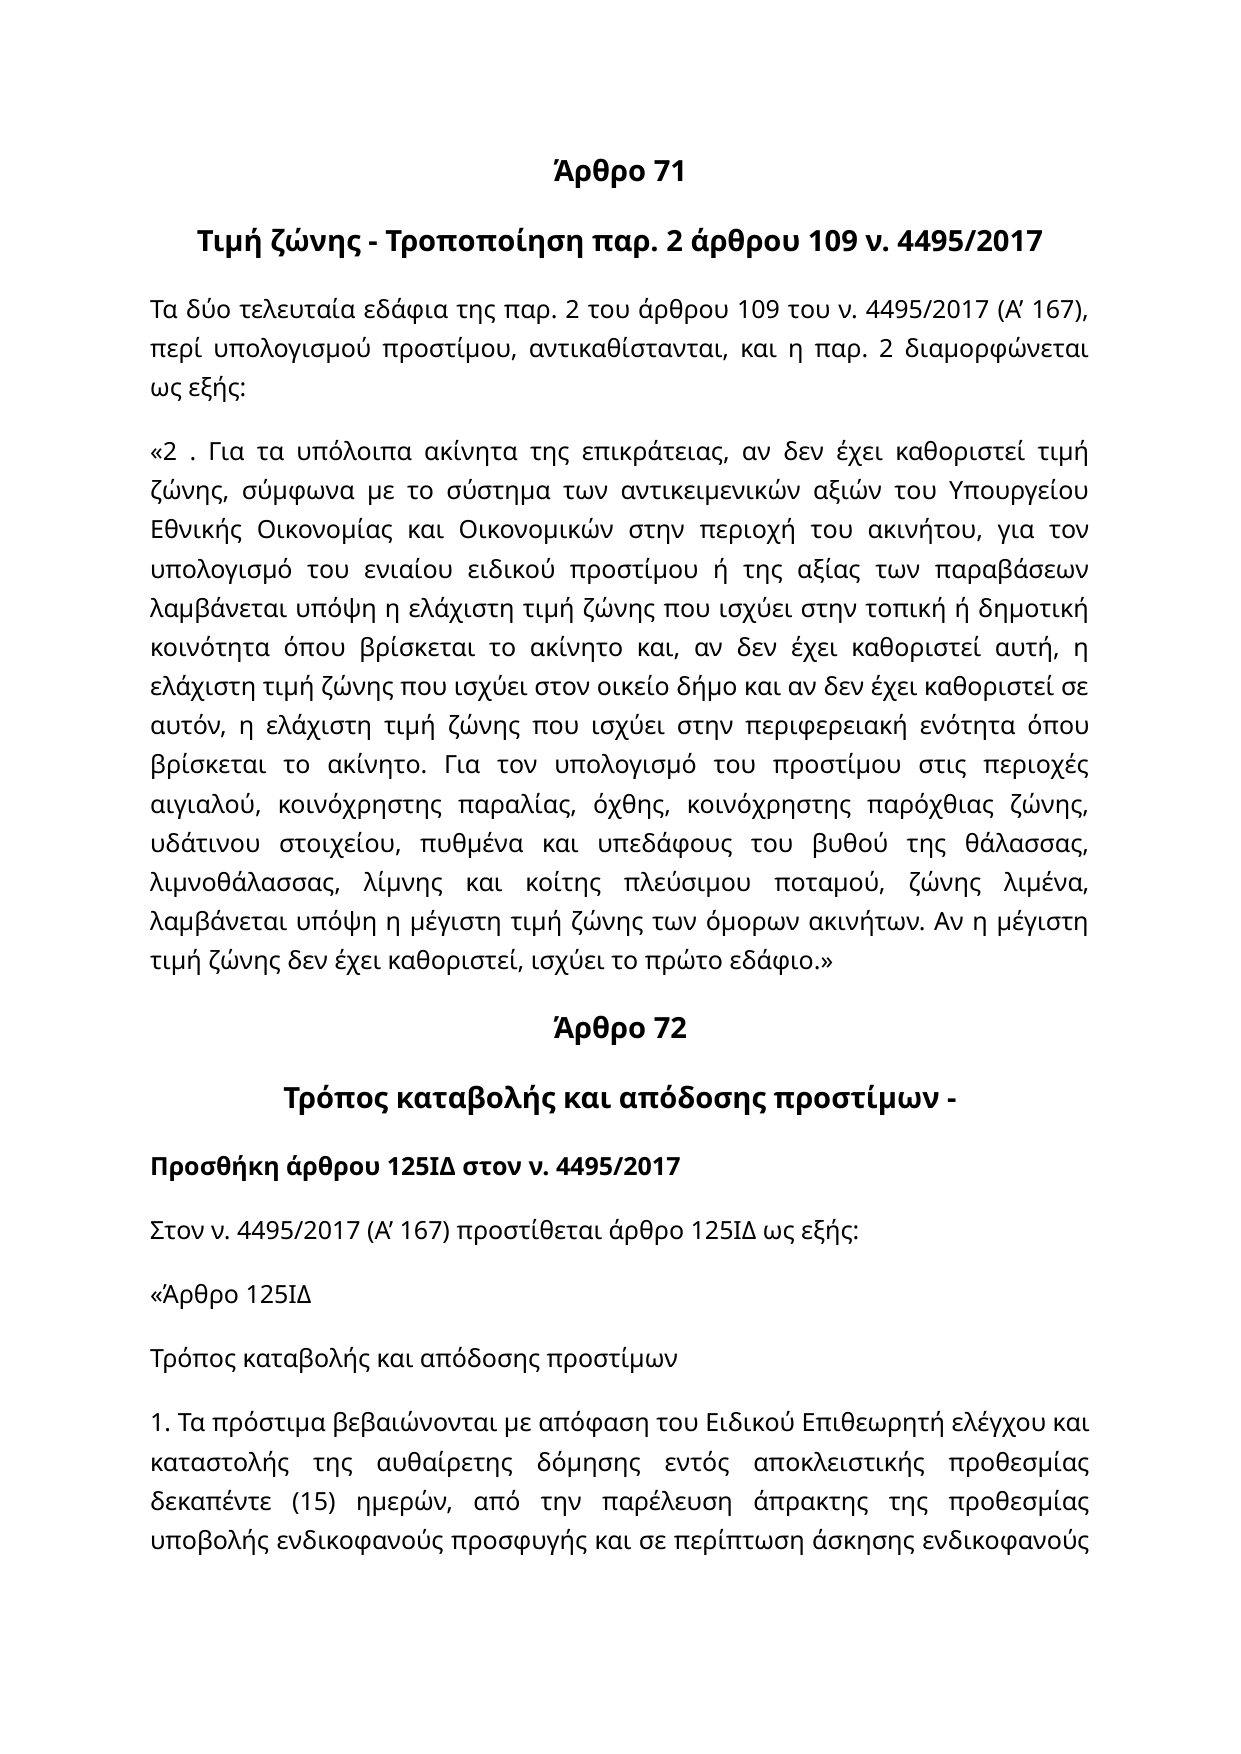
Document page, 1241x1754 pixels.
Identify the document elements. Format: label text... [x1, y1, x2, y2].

text «Άρθρο 125ΙΔ [150, 1277, 1090, 1311]
subtitle Άρθρο 72 [150, 1007, 1090, 1047]
subtitle Άρθρο 71 [150, 150, 1090, 190]
text Στον ν. 4495/2017 (Α’ 167) προστίθεται άρθρο 125ΙΔ ως εξής: [150, 1212, 1090, 1247]
subtitle Τιμή ζώνης - Τροποποίηση παρ. 2 άρθρου 109 ν. 4495/2017 [150, 221, 1090, 260]
text 1. Τα πρόστιμα βεβαιώνονται με απόφαση του Ειδικού Επιθεωρητή ελέγχου και καταστολής της αυθαίρετης δόμησης εντός αποκλειστικής προθεσμίας δεκαπέντε (15) ημερών, από την παρέλευση άπρακτης της προθεσμίας υποβολής ενδικοφανούς προσφυγής και σε περίπτωση άσκησης ενδικοφανούς [150, 1405, 1090, 1557]
text Προσθήκη άρθρου 125ΙΔ στον ν. 4495/2017 [150, 1148, 1090, 1182]
subtitle Τρόπος καταβολής και απόδοσης προστίμων - [150, 1078, 1090, 1117]
text Τα δύο τελευταία εδάφια της παρ. 2 του άρθρου 109 του ν. 4495/2017 (Α’ 167), περί υπολογισμού προστίμου, αντικαθίστανται, και η παρ. 2 διαμορφώνεται ως εξής: [150, 291, 1090, 404]
text «2 . Για τα υπόλοιπα ακίνητα της επικράτειας, αν δεν έχει καθοριστεί τιμή ζώνης, σύμφωνα με το σύστημα των αντικειμενικών αξιών του Υπουργείου Εθνικής Οικονομίας και Οικονομικών στην περιοχή του ακινήτου, για τον υπολογισμό του ενιαίου ειδικού προστίμου ή της αξίας των παραβάσεων λαμβάνεται υπόψη η ελάχιστη τιμή ζώνης που ισχύει στην τοπική ή δημοτική κοινότητα όπου βρίσκεται το ακίνητο και, αν δεν έχει καθοριστεί αυτή, η ελάχιστη τιμή ζώνης που ισχύει στον οικείο δήμο και αν δεν έχει καθοριστεί σε αυτόν, η ελάχιστη τιμή ζώνης που ισχύει στην περιφερειακή ενότητα όπου βρίσκεται το ακίνητο. Για τον υπολογισμό του προστίμου στις περιοχές αιγιαλού, κοινόχρηστης παραλίας, όχθης, κοινόχρηστης παρόχθιας ζώνης, υδάτινου στοιχείου, πυθμένα και υπεδάφους του βυθού της θάλασσας, λιμνοθάλασσας, λίμνης και κοίτης πλεύσιμου ποταμού, ζώνης λιμένα, λαμβάνεται υπόψη η μέγιστη τιμή ζώνης των όμορων ακινήτων. Αν η μέγιστη τιμή ζώνης δεν έχει καθοριστεί, ισχύει το πρώτο εδάφιο.» [150, 434, 1090, 977]
text Τρόπος καταβολής και απόδοσης προστίμων [150, 1341, 1090, 1375]
